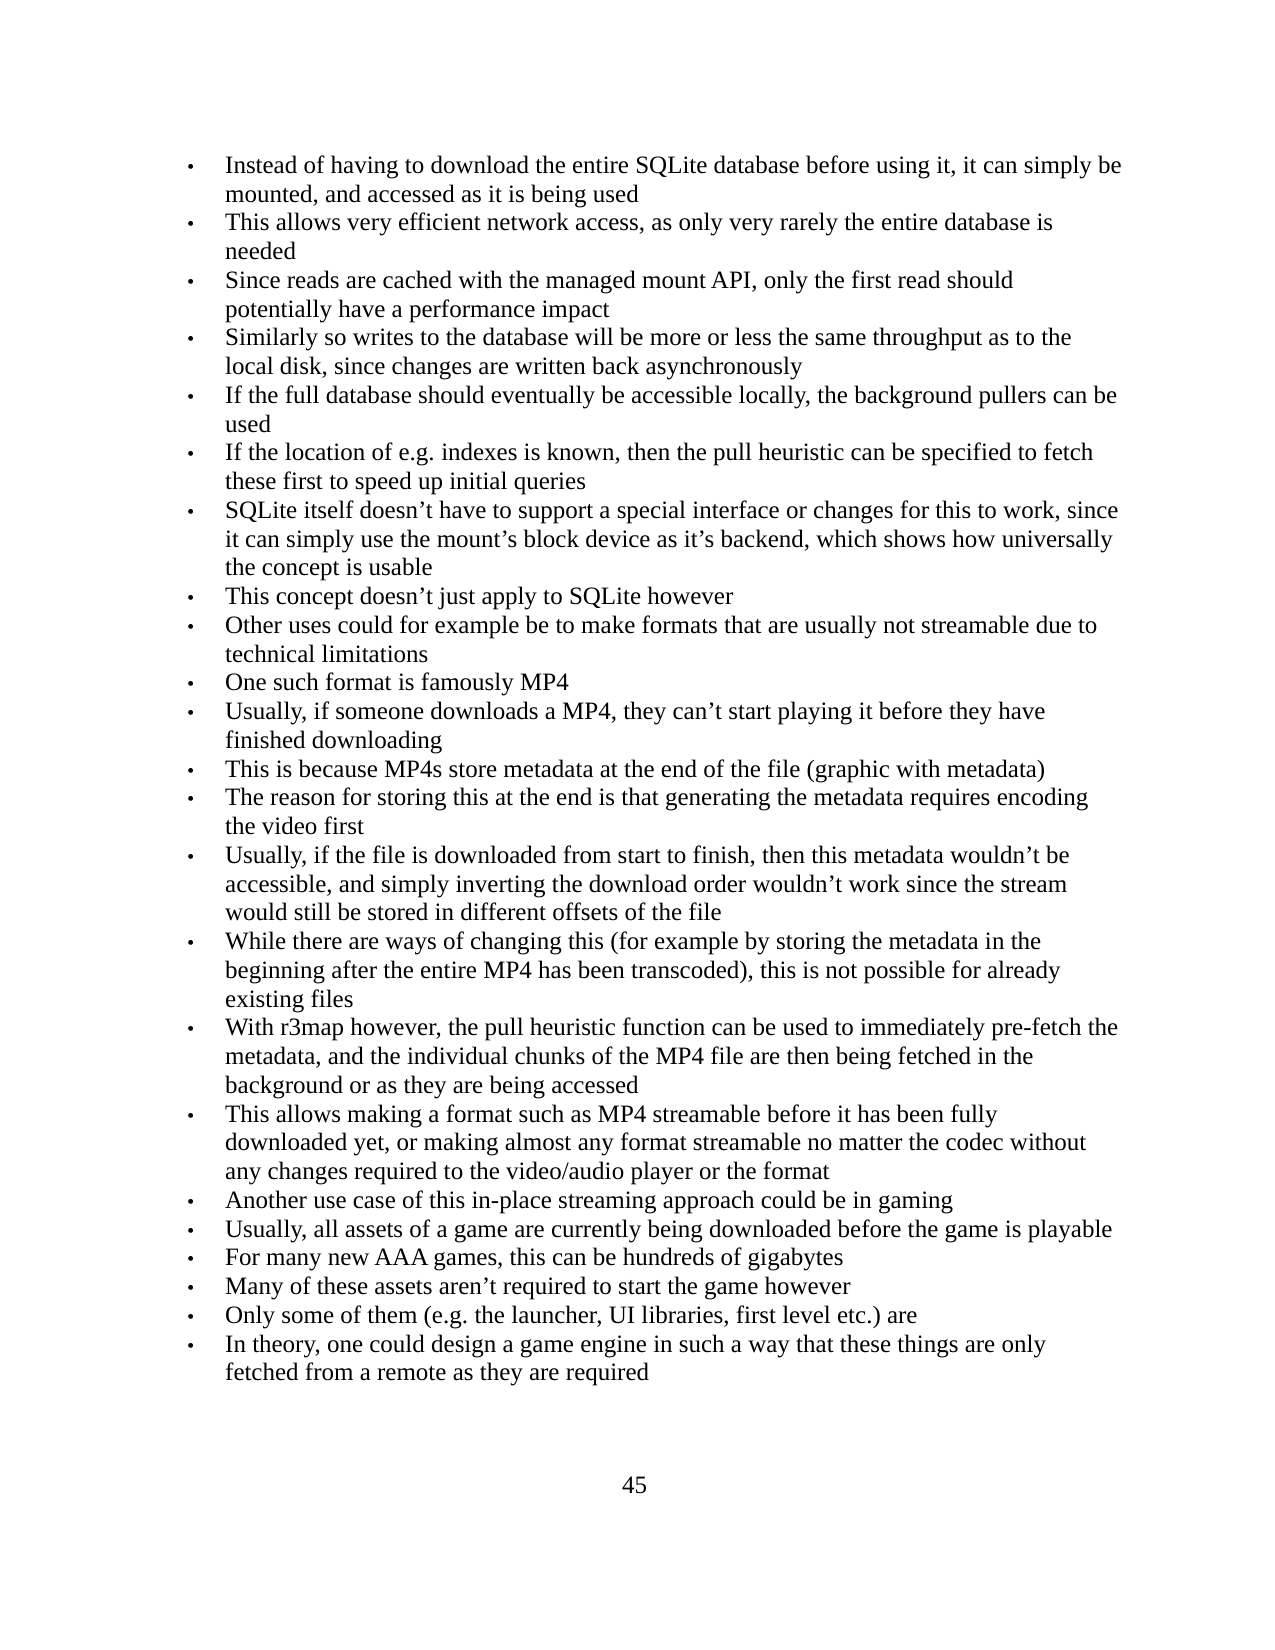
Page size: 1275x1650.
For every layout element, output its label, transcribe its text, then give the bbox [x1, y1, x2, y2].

list Many of these assets aren’t required to start the game however [187, 1271, 1125, 1300]
list In theory, one could design a game engine in such a way that these things are only fetched from a remote as they are required [187, 1329, 1125, 1386]
list Other uses could for example be to make formats that are usually not streamable due to technical limitations [187, 610, 1125, 667]
list With r3map however, the pull heuristic function can be used to immediately pre-fetch the metadata, and the individual chunks of the MP4 file are then being fetched in the background or as they are being accessed [187, 1012, 1125, 1099]
list Only some of them (e.g. the launcher, UI libraries, first level etc.) are [187, 1300, 1125, 1329]
list This concept doesn’t just apply to SQLite however [187, 581, 1125, 610]
list Instead of having to download the entire SQLite database before using it, it can simply be mounted, and accessed as it is being used [187, 150, 1125, 207]
list Usually, all assets of a game are currently being downloaded before the game is playable [187, 1214, 1125, 1242]
list Usually, if the file is downloaded from start to finish, then this metadata wouldn’t be accessible, and simply inverting the download order wouldn’t work since the stream would still be stored in different offsets of the file [187, 840, 1125, 926]
list Usually, if someone downloads a MP4, they can’t start playing it before they have finished downloading [187, 696, 1125, 754]
list Since reads are cached with the managed mount API, only the first read should potentially have a performance impact [187, 265, 1125, 322]
list If the full database should eventually be accessible locally, the background pullers can be used [187, 380, 1125, 437]
list If the location of e.g. indexes is known, then the pull heuristic can be specified to fetch these first to speed up initial queries [187, 437, 1125, 495]
list The reason for storing this at the end is that generating the metadata requires encoding the video first [187, 782, 1125, 840]
list Another use case of this in-place streaming approach could be in gaming [187, 1185, 1125, 1214]
list This allows very efficient network access, as only very rarely the entire database is needed [187, 207, 1125, 265]
list Similarly so writes to the database will be more or less the same throughput as to the local disk, since changes are written back asynchronously [187, 322, 1125, 380]
list For many new AAA games, this can be hundreds of gigabytes [187, 1242, 1125, 1271]
list This is because MP4s store metadata at the end of the file (graphic with metadata) [187, 754, 1125, 782]
list While there are ways of changing this (for example by storing the metadata in the beginning after the entire MP4 has been transcoded), this is not possible for already existing files [187, 926, 1125, 1012]
list One such format is famously MP4 [187, 667, 1125, 696]
list SQLite itself doesn’t have to support a special interface or changes for this to work, since it can simply use the mount’s block device as it’s backend, which shows how universally the concept is usable [187, 495, 1125, 581]
list This allows making a format such as MP4 streamable before it has been fully downloaded yet, or making almost any format streamable no matter the codec without any changes required to the video/audio player or the format [187, 1099, 1125, 1185]
